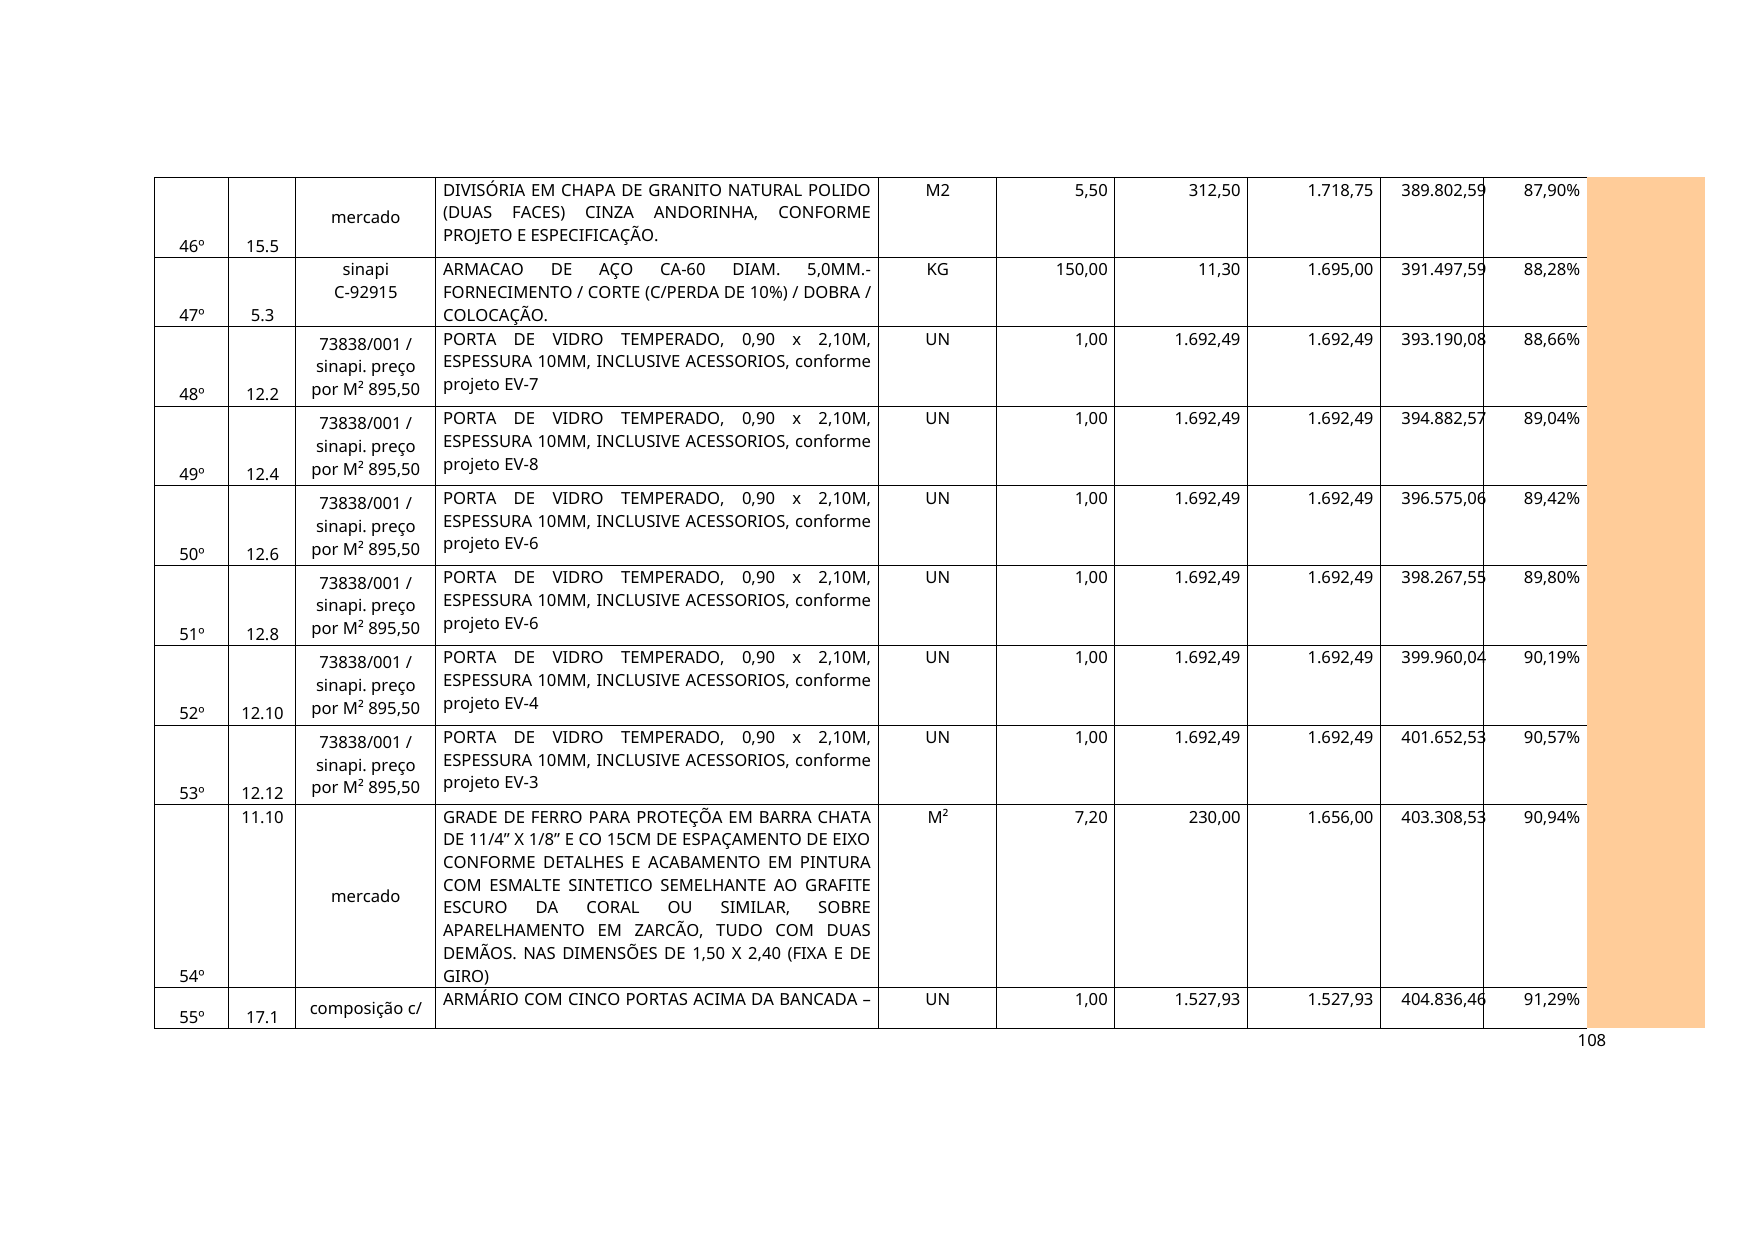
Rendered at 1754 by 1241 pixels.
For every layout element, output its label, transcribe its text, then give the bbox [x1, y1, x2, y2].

table_cell 46º [155, 178, 228, 257]
table_cell 1.692,49 [1248, 407, 1380, 485]
table_cell mercado [296, 805, 435, 987]
table_cell 1,00 [997, 327, 1114, 406]
table_cell 5.3 [229, 258, 295, 326]
table_cell 1.695,00 [1248, 258, 1380, 326]
table_cell 88,28% [1484, 258, 1587, 326]
table_cell DIVISÓRIA EM CHAPA DE GRANITO NATURAL POLIDO (DUAS FACES) CINZA ANDORINHA, CONFORME PROJETO E ESPECIFICAÇÃO. [436, 178, 878, 257]
table_cell ARMÁRIO COM CINCO PORTAS ACIMA DA BANCADA – [436, 988, 878, 1028]
table_cell 17.1 [229, 988, 295, 1028]
table_cell 55º [155, 988, 228, 1028]
table_cell 1.692,49 [1115, 327, 1247, 406]
table_cell 396.575,06 [1381, 486, 1483, 565]
table_cell mercado [296, 178, 435, 257]
table_cell 1,00 [997, 566, 1114, 645]
table_cell 12.2 [229, 327, 295, 406]
table_cell 90,57% [1484, 726, 1587, 804]
table_cell 230,00 [1115, 805, 1247, 987]
table_cell 11.10 [229, 805, 295, 987]
table_cell 393.190,08 [1381, 327, 1483, 406]
table_cell 1.692,49 [1115, 566, 1247, 645]
table_cell GRADE DE FERRO PARA PROTEÇÕA EM BARRA CHATA DE 11/4” X 1/8” E CO 15CM DE ESPAÇAMENTO DE EIXO CONFORME DETALHES E ACABAMENTO EM PINTURA COM ESMALTE SINTETICO SEMELHANTE AO GRAFITE ESCURO DA CORAL OU SIMILAR, SOBRE APARELHAMENTO EM ZARCÃO, TUDO COM DUAS DEMÃOS. NAS DIMENSÕES DE 1,50 X 2,40 (FIXA E DE GIRO) [436, 805, 878, 987]
table_cell UN [879, 988, 996, 1028]
table_cell 12.6 [229, 486, 295, 565]
table_cell 391.497,59 [1381, 258, 1483, 326]
table_cell 12.8 [229, 566, 295, 645]
table_cell 5,50 [997, 178, 1114, 257]
table_cell sinapi C-92915 [296, 258, 435, 326]
table_cell PORTA DE VIDRO TEMPERADO, 0,90 x 2,10M, ESPESSURA 10MM, INCLUSIVE ACESSORIOS, conforme projeto EV-7 [436, 327, 878, 406]
table_cell 90,19% [1484, 646, 1587, 724]
table_cell 52º [155, 646, 228, 724]
table_cell 1.692,49 [1248, 726, 1380, 804]
table_cell UN [879, 646, 996, 724]
table_cell 1.692,49 [1248, 646, 1380, 724]
table_cell 1.527,93 [1248, 988, 1380, 1028]
table_cell 89,42% [1484, 486, 1587, 565]
table_cell 401.652,53 [1381, 726, 1483, 804]
table_cell 49º [155, 407, 228, 485]
table_cell ARMACAO DE AÇO CA-60 DIAM. 5,0MM.- FORNECIMENTO / CORTE (C/PERDA DE 10%) / DOBRA / COLOCAÇÃO. [436, 258, 878, 326]
table_cell 89,80% [1484, 566, 1587, 645]
table_cell 15.5 [229, 178, 295, 257]
table_cell 47º [155, 258, 228, 326]
table_cell KG [879, 258, 996, 326]
table_cell 87,90% [1484, 178, 1587, 257]
table_cell 7,20 [997, 805, 1114, 987]
table_cell 1,00 [997, 407, 1114, 485]
table_cell 394.882,57 [1381, 407, 1483, 485]
table_cell 1,00 [997, 486, 1114, 565]
table_cell [1587, 177, 1705, 1028]
table_cell 54º [155, 805, 228, 987]
table_cell 1.692,49 [1248, 486, 1380, 565]
table_cell M² [879, 805, 996, 987]
table_cell 73838/001 / sinapi. preço por M² 895,50 [296, 646, 435, 724]
table_cell 1.656,00 [1248, 805, 1380, 987]
table_cell 1.527,93 [1115, 988, 1247, 1028]
table_cell 1.692,49 [1115, 486, 1247, 565]
table_cell 389.802,59 [1381, 178, 1483, 257]
table_cell 404.836,46 [1381, 988, 1483, 1028]
table_cell 88,66% [1484, 327, 1587, 406]
table_cell 89,04% [1484, 407, 1587, 485]
table_cell 73838/001 / sinapi. preço por M² 895,50 [296, 726, 435, 804]
table_cell 91,29% [1484, 988, 1587, 1028]
table_cell 150,00 [997, 258, 1114, 326]
table_cell 1,00 [997, 988, 1114, 1028]
table_cell 73838/001 / sinapi. preço por M² 895,50 [296, 407, 435, 485]
table_cell composição c/ [296, 988, 435, 1028]
table_cell 1.692,49 [1115, 646, 1247, 724]
table_cell PORTA DE VIDRO TEMPERADO, 0,90 x 2,10M, ESPESSURA 10MM, INCLUSIVE ACESSORIOS, conforme projeto EV-4 [436, 646, 878, 724]
table_cell 12.10 [229, 646, 295, 724]
table_cell PORTA DE VIDRO TEMPERADO, 0,90 x 2,10M, ESPESSURA 10MM, INCLUSIVE ACESSORIOS, conforme projeto EV-6 [436, 566, 878, 645]
table_cell 403.308,53 [1381, 805, 1483, 987]
table_cell 90,94% [1484, 805, 1587, 987]
table_cell 1.692,49 [1248, 566, 1380, 645]
table_cell 1.692,49 [1248, 327, 1380, 406]
table_cell 1.692,49 [1115, 726, 1247, 804]
table_cell 1,00 [997, 726, 1114, 804]
table_cell 1,00 [997, 646, 1114, 724]
table_cell 1.692,49 [1115, 407, 1247, 485]
table_cell 50º [155, 486, 228, 565]
table_cell PORTA DE VIDRO TEMPERADO, 0,90 x 2,10M, ESPESSURA 10MM, INCLUSIVE ACESSORIOS, conforme projeto EV-3 [436, 726, 878, 804]
table_cell PORTA DE VIDRO TEMPERADO, 0,90 x 2,10M, ESPESSURA 10MM, INCLUSIVE ACESSORIOS, conforme projeto EV-6 [436, 486, 878, 565]
table_cell 73838/001 / sinapi. preço por M² 895,50 [296, 566, 435, 645]
table_cell PORTA DE VIDRO TEMPERADO, 0,90 x 2,10M, ESPESSURA 10MM, INCLUSIVE ACESSORIOS, conforme projeto EV-8 [436, 407, 878, 485]
table_cell UN [879, 726, 996, 804]
table_cell 73838/001 / sinapi. preço por M² 895,50 [296, 327, 435, 406]
table_cell 398.267,55 [1381, 566, 1483, 645]
table_cell 312,50 [1115, 178, 1247, 257]
table_cell UN [879, 407, 996, 485]
table_cell 12.4 [229, 407, 295, 485]
table_cell 12.12 [229, 726, 295, 804]
table_cell 73838/001 / sinapi. preço por M² 895,50 [296, 486, 435, 565]
table_cell 53º [155, 726, 228, 804]
table_cell UN [879, 327, 996, 406]
table_cell 11,30 [1115, 258, 1247, 326]
table_cell UN [879, 486, 996, 565]
table_cell M2 [879, 178, 996, 257]
table_cell 1.718,75 [1248, 178, 1380, 257]
table_cell UN [879, 566, 996, 645]
table_cell 399.960,04 [1381, 646, 1483, 724]
table_cell 51º [155, 566, 228, 645]
table_cell 48º [155, 327, 228, 406]
